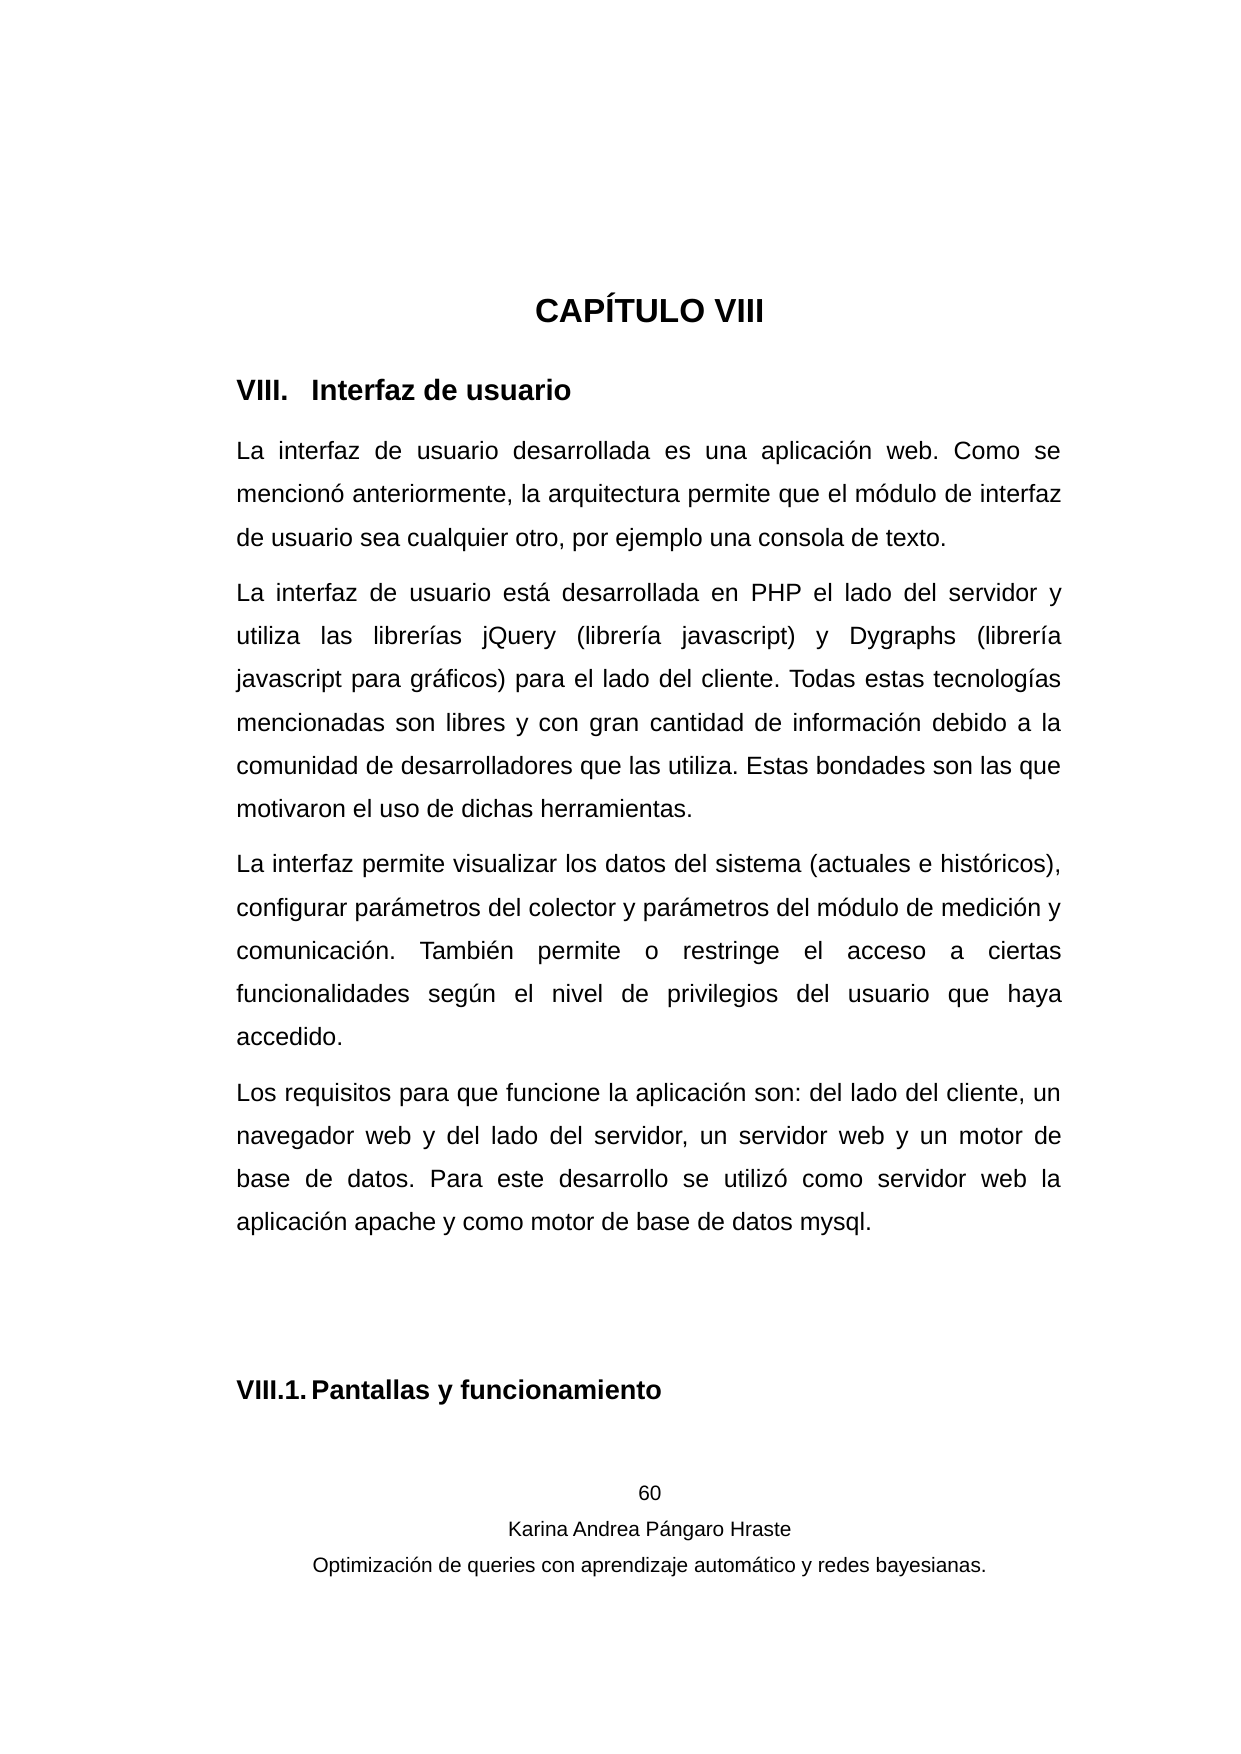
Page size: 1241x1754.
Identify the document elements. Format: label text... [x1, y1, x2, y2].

text La interfaz de usuario está desarrollada en PHP el lado del servidor y utiliza las librerías jQuery (librería javascript) y Dygraphs (librería javascript para gráficos) para el lado del cliente. Todas estas tecnologías mencionadas son libres y con gran cantidad de información debido a la comunidad de desarrolladores que las utiliza. Estas bondades son las que motivaron el uso de dichas herramientas. [236, 578, 1063, 822]
text Los requisitos para que funcione la aplicación son: del lado del cliente, un navegador web y del lado del servidor, un servidor web y un motor de base de datos. Para este desarrollo se utilizó como servidor web la aplicación apache y como motor de base de datos mysql. [236, 1077, 1063, 1236]
subtitle Pantallas y funcionamiento [236, 1374, 1063, 1405]
text La interfaz permite visualizar los datos del sistema (actuales e históricos), configurar parámetros del colector y parámetros del módulo de medición y comunicación. También permite o restringe el acceso a ciertas funcionalidades según el nivel de privilegios del usuario que haya accedido. [236, 849, 1063, 1051]
text La interfaz de usuario desarrollada es una aplicación web. Como se mencionó anteriormente, la arquitectura permite que el módulo de interfaz de usuario sea cualquier otro, por ejemplo una consola de texto. [236, 436, 1063, 551]
subtitle CAPÍTULO VIII [236, 291, 1063, 329]
subtitle Interfaz de usuario [236, 373, 1063, 407]
